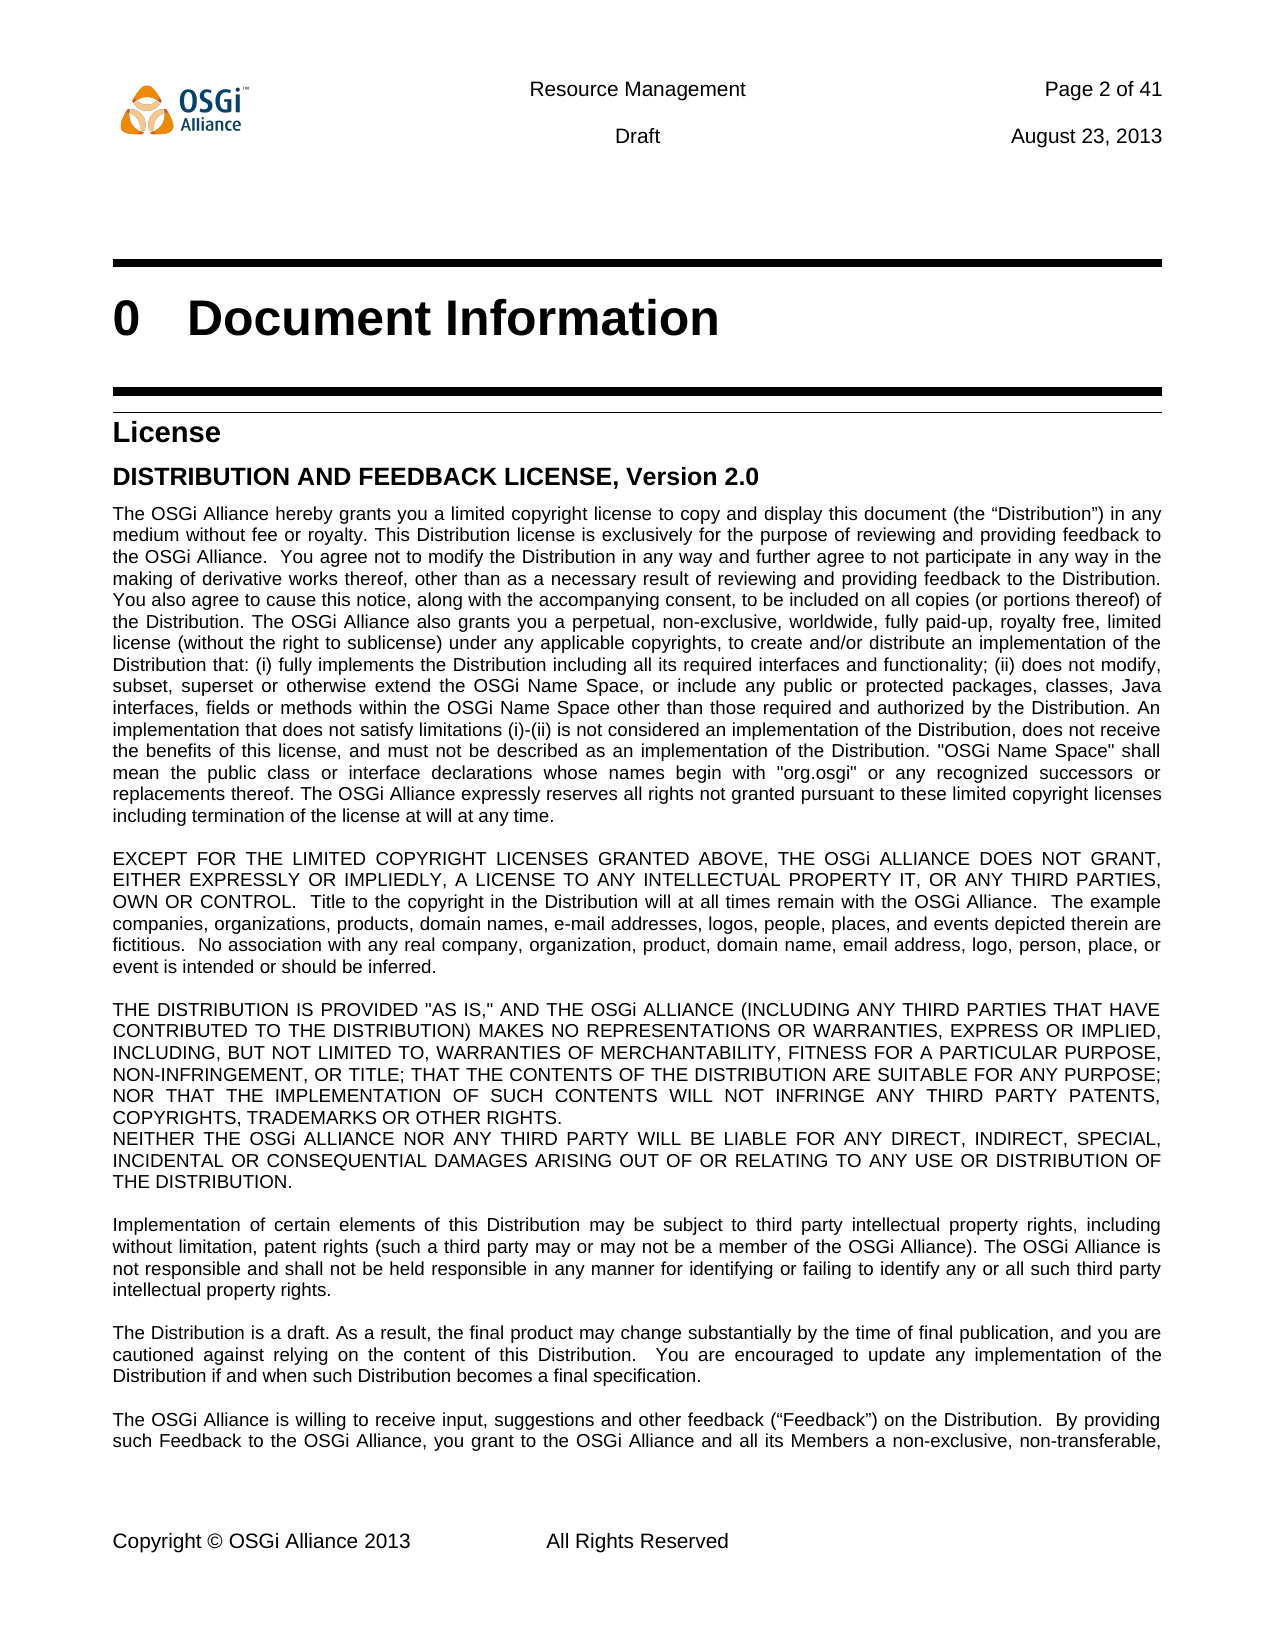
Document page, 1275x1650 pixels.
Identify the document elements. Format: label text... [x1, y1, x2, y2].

text The Distribution is a draft. As a result, the final product may change substantially by the time of final publication, and you are cautioned against relying on the content of this Distribution. You are encouraged to update any implementation of the Distribution if and when such Distribution becomes a final specification. [112, 1322, 1162, 1387]
text DISTRIBUTION AND FEEDBACK LICENSE, Version 2.0 [112, 461, 1162, 490]
text NEITHER THE OSGi ALLIANCE NOR ANY THIRD PARTY WILL BE LIABLE FOR ANY DIRECT, INDIRECT, SPECIAL, INCIDENTAL OR CONSEQUENTIAL DAMAGES ARISING OUT OF OR RELATING TO ANY USE OR DISTRIBUTION OF THE DISTRIBUTION. [112, 1128, 1162, 1193]
text The OSGi Alliance is willing to receive input, suggestions and other feedback (“Feedback”) on the Distribution. By providing such Feedback to the OSGi Alliance, you grant to the OSGi Alliance and all its Members a non-exclusive, non-transferable, [112, 1408, 1162, 1451]
text EXCEPT FOR THE LIMITED COPYRIGHT LICENSES GRANTED ABOVE, THE OSGi ALLIANCE DOES NOT GRANT, EITHER EXPRESSLY OR IMPLIEDLY, A LICENSE TO ANY INTELLECTUAL PROPERTY IT, OR ANY THIRD PARTIES, OWN OR CONTROL. Title to the copyright in the Distribution will at all times remain with the OSGi Alliance. The example companies, organizations, products, domain names, e-mail addresses, logos, people, places, and events depicted therein are fictitious. No association with any real company, organization, product, domain name, email address, logo, person, place, or event is intended or should be inferred. [112, 848, 1162, 977]
text Implementation of certain elements of this Distribution may be subject to third party intellectual property rights, including without limitation, patent rights (such a third party may or may not be a member of the OSGi Alliance). The OSGi Alliance is not responsible and shall not be held responsible in any manner for identifying or failing to identify any or all such third party intellectual property rights. [112, 1214, 1162, 1301]
subtitle Document Information [112, 260, 1162, 396]
text THE DISTRIBUTION IS PROVIDED "AS IS," AND THE OSGi ALLIANCE (INCLUDING ANY THIRD PARTIES THAT HAVE CONTRIBUTED TO THE DISTRIBUTION) MAKES NO REPRESENTATIONS OR WARRANTIES, EXPRESS OR IMPLIED, INCLUDING, BUT NOT LIMITED TO, WARRANTIES OF MERCHANTABILITY, FITNESS FOR A PARTICULAR PURPOSE, NON-INFRINGEMENT, OR TITLE; THAT THE CONTENTS OF THE DISTRIBUTION ARE SUITABLE FOR ANY PURPOSE; NOR THAT THE IMPLEMENTATION OF SUCH CONTENTS WILL NOT INFRINGE ANY THIRD PARTY PATENTS, COPYRIGHTS, TRADEMARKS OR OTHER RIGHTS. [112, 999, 1162, 1128]
picture [113, 78, 257, 142]
text The OSGi Alliance hereby grants you a limited copyright license to copy and display this document (the “Distribution”) in any medium without fee or royalty. This Distribution license is exclusively for the purpose of reviewing and providing feedback to the OSGi Alliance. You agree not to modify the Distribution in any way and further agree to not participate in any way in the making of derivative works thereof, other than as a necessary result of reviewing and providing feedback to the Distribution. You also agree to cause this notice, along with the accompanying consent, to be included on all copies (or portions thereof) of the Distribution. The OSGi Alliance also grants you a perpetual, non-exclusive, worldwide, fully paid-up, royalty free, limited license (without the right to sublicense) under any applicable copyrights, to create and/or distribute an implementation of the Distribution that: (i) fully implements the Distribution including all its required interfaces and functionality; (ii) does not modify, subset, superset or otherwise extend the OSGi Name Space, or include any public or protected packages, classes, Java interfaces, fields or methods within the OSGi Name Space other than those required and authorized by the Distribution. An implementation that does not satisfy limitations (i)-(ii) is not considered an implementation of the Distribution, does not receive the benefits of this license, and must not be described as an implementation of the Distribution. "OSGi Name Space" shall mean the public class or interface declarations whose names begin with "org.osgi" or any recognized successors or replacements thereof. The OSGi Alliance expressly reserves all rights not granted pursuant to these limited copyright licenses including termination of the license at will at any time. [112, 503, 1162, 826]
subtitle License [112, 413, 1162, 449]
